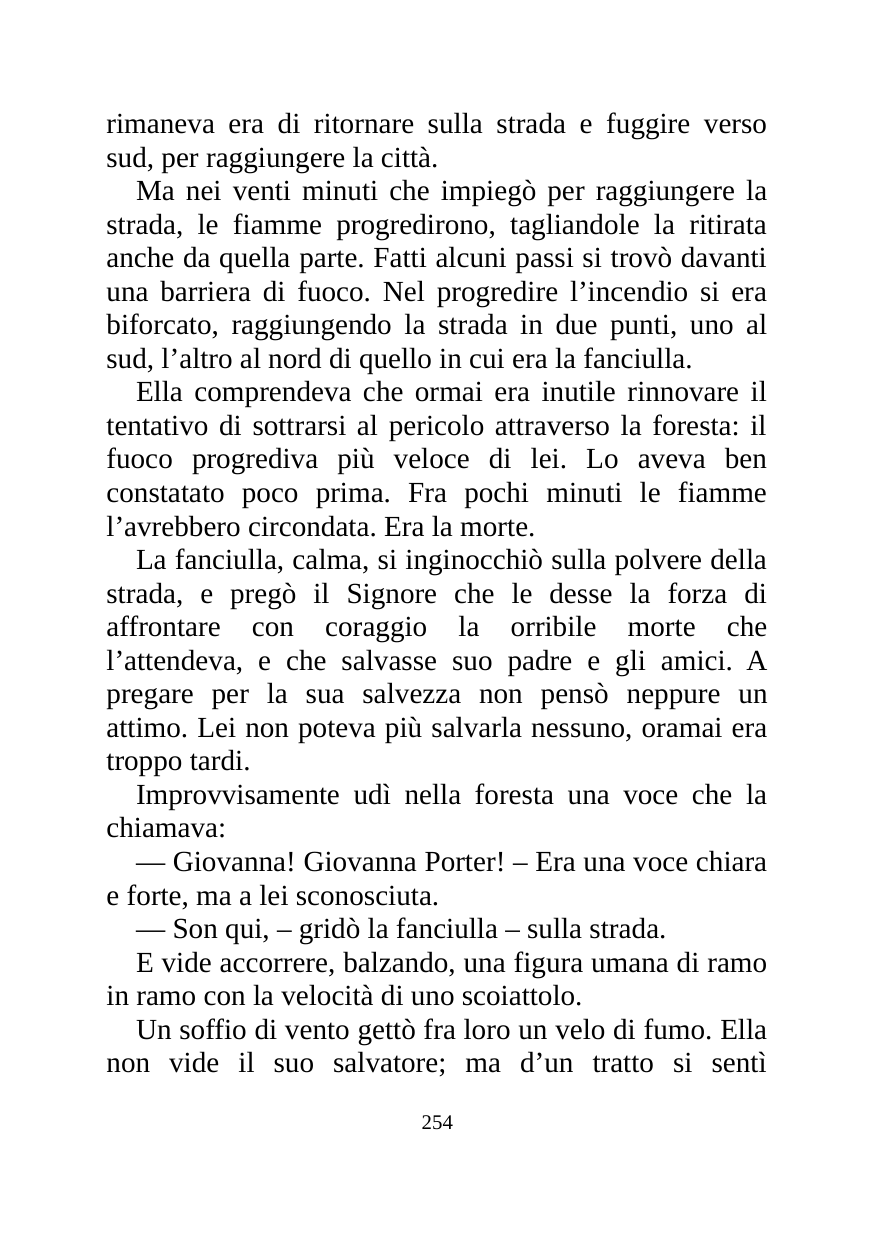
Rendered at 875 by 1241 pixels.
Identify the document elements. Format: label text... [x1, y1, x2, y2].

text E vide accorrere, balzando, una figura umana di ramo in ramo con la velocità di uno scoiattolo. [106, 945, 768, 1012]
text — Giovanna! Giovanna Porter! – Era una voce chiara e forte, ma a lei sconosciuta. [106, 844, 768, 911]
text Improvvisamente udì nella foresta una voce che la chiamava: [106, 777, 768, 844]
text — Son qui, – gridò la fanciulla – sulla strada. [106, 911, 768, 945]
text Ella comprendeva che ormai era inutile rinnovare il tentativo di sottrarsi al pericolo attraverso la foresta: il fuoco progrediva più veloce di lei. Lo aveva ben constatato poco prima. Fra pochi minuti le fiamme l’avrebbero circondata. Era la morte. [106, 374, 768, 542]
text La fanciulla, calma, si inginocchiò sulla polvere della strada, e pregò il Signore che le desse la forza di affrontare con coraggio la orribile morte che l’attendeva, e che salvasse suo padre e gli amici. A pregare per la sua salvezza non pensò neppure un attimo. Lei non poteva più salvarla nessuno, oramai era troppo tardi. [106, 542, 768, 777]
text rimaneva era di ritornare sulla strada e fuggire verso sud, per raggiungere la città. [106, 106, 768, 173]
text Un soffio di vento gettò fra loro un velo di fumo. Ella non vide il suo salvatore; ma d’un tratto si sentì [106, 1012, 768, 1079]
text Ma nei venti minuti che impiegò per raggiungere la strada, le fiamme progredirono, tagliandole la ritirata anche da quella parte. Fatti alcuni passi si trovò davanti una barriera di fuoco. Nel progredire l’incendio si era biforcato, raggiungendo la strada in due punti, uno al sud, l’altro al nord di quello in cui era la fanciulla. [106, 173, 768, 374]
